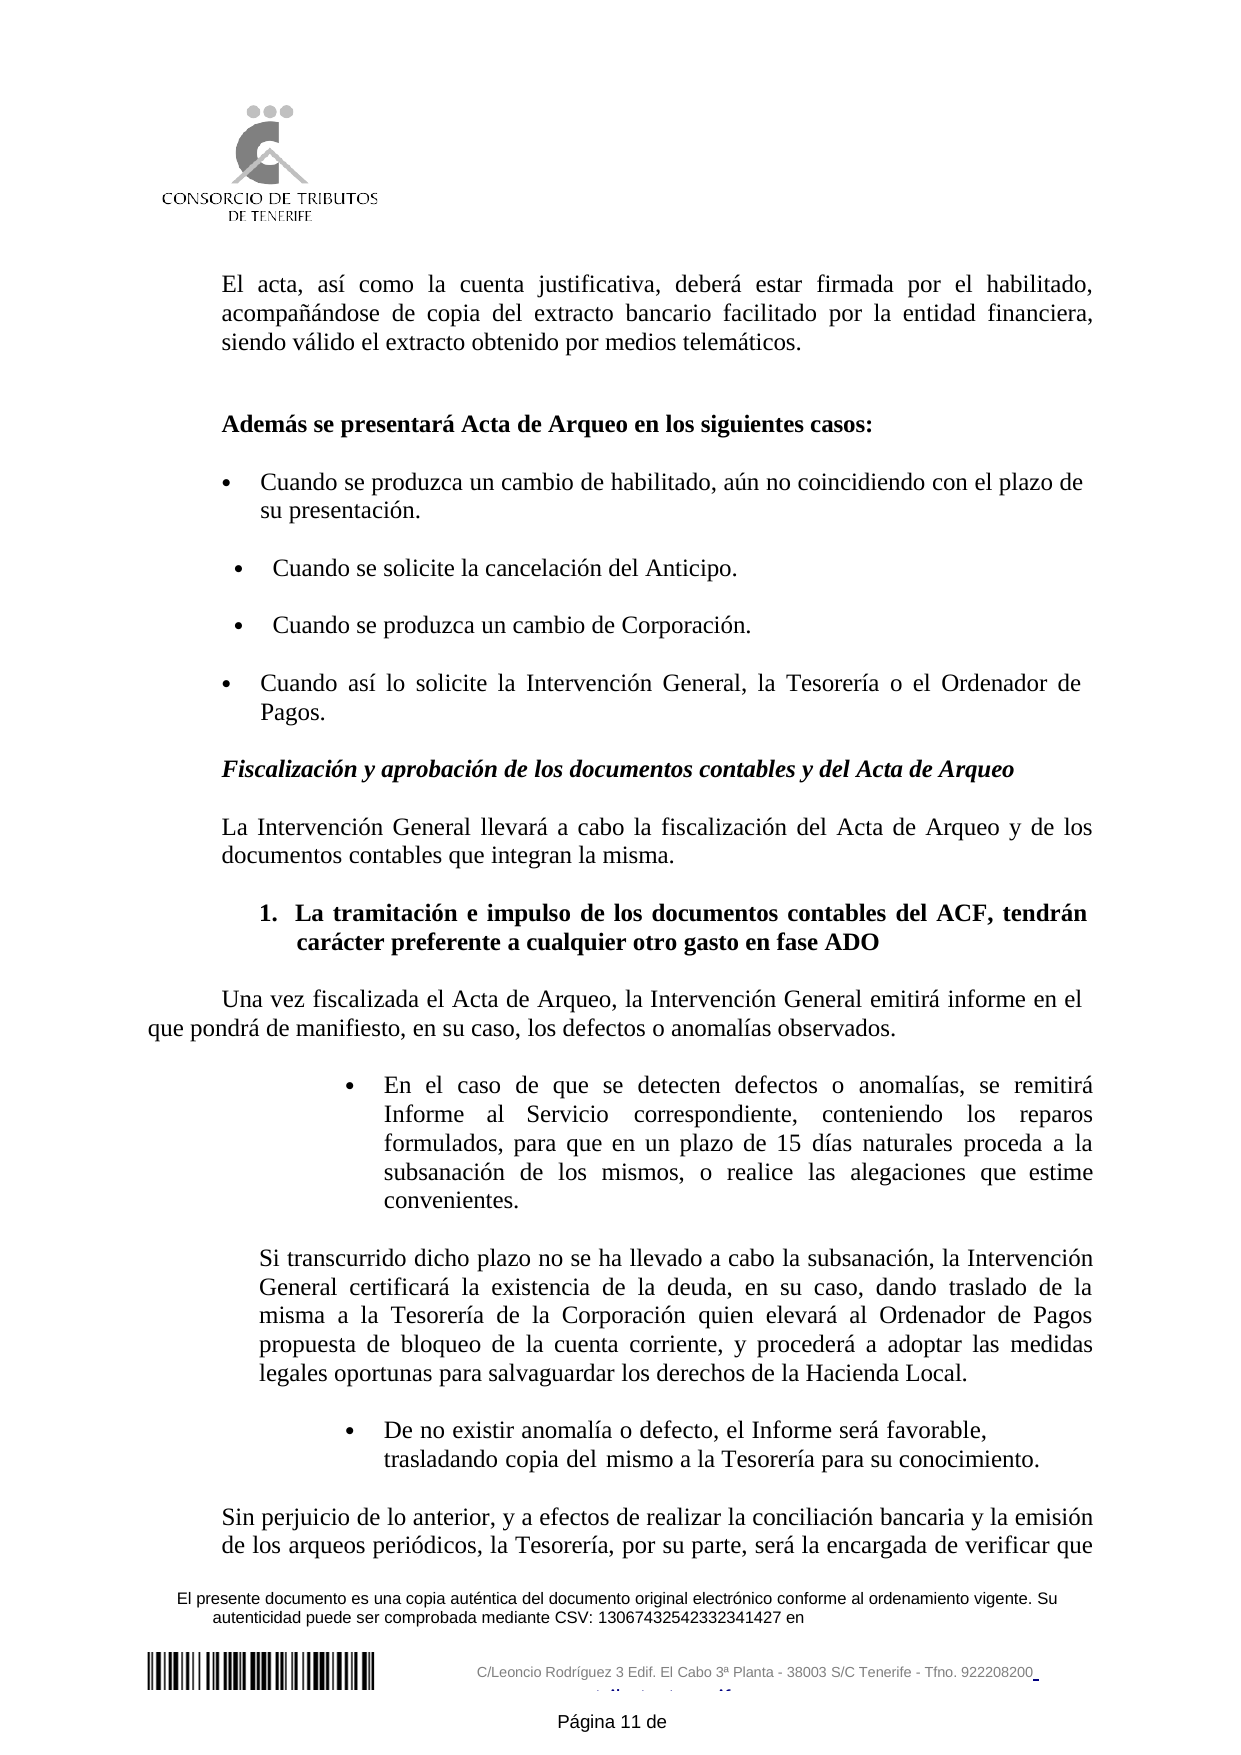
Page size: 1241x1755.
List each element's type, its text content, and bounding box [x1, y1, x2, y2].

list En el caso de que se detecten defectos o anomalías, se remitirá Informe al Servicio correspondiente, conteniendo los reparos formulados, para que en un plazo de 15 días naturales proceda a la subsanación de los mismos, o realice las alegaciones que estime convenientes. [346, 1070, 1093, 1214]
list Cuando se produzca un cambio de habilitado, aún no coincidiendo con el plazo de su presentación. [223, 467, 1091, 524]
list Cuando se solicite la cancelación del Anticipo. [235, 553, 1105, 582]
subtitle Fiscalización y aprobación de los documentos contables y del Acta de Arqueo [221, 754, 1105, 783]
list De no existir anomalía o defecto, el Informe será favorable, trasladando copia del mismo a la Tesorería para su conocimiento. [346, 1415, 1091, 1473]
text Una vez fiscalizada el Acta de Arqueo, la Intervención General emitirá informe en el que pondrá de manifiesto, en su caso, los defectos o anomalías observados. [148, 984, 1105, 1042]
text La Intervención General llevará a cabo la fiscalización del Acta de Arqueo y de los documentos contables que integran la misma. [221, 812, 1093, 869]
text El acta, así como la cuenta justificativa, deberá estar firmada por el habilitado, acompañándose de copia del extracto bancario facilitado por la entidad financiera, siendo válido el extracto obtenido por medios telemáticos. [221, 269, 1093, 355]
list Cuando se produzca un cambio de Corporación. [235, 610, 1105, 639]
text Sin perjuicio de lo anterior, y a efectos de realizar la conciliación bancaria y la emisión de los arqueos periódicos, la Tesorería, por su parte, será la encargada de verificar que [221, 1502, 1093, 1559]
subtitle 1. La tramitación e impulso de los documentos contables del ACF, tendrán carácter preferente a cualquier otro gasto en fase ADO [259, 898, 1091, 955]
subtitle Además se presentará Acta de Arqueo en los siguientes casos: [221, 409, 1105, 438]
text Si transcurrido dicho plazo no se ha llevado a cabo la subsanación, la Intervención General certificará la existencia de la deuda, en su caso, dando traslado de la misma a la Tesorería de la Corporación quien elevará al Ordenador de Pagos propuesta de bloqueo de la cuenta corriente, y procederá a adoptar las medidas legales oportunas para salvaguardar los derechos de la Hacienda Local. [259, 1243, 1093, 1387]
list Cuando así lo solicite la Intervención General, la Tesorería o el Ordenador de Pagos. [223, 668, 1093, 725]
